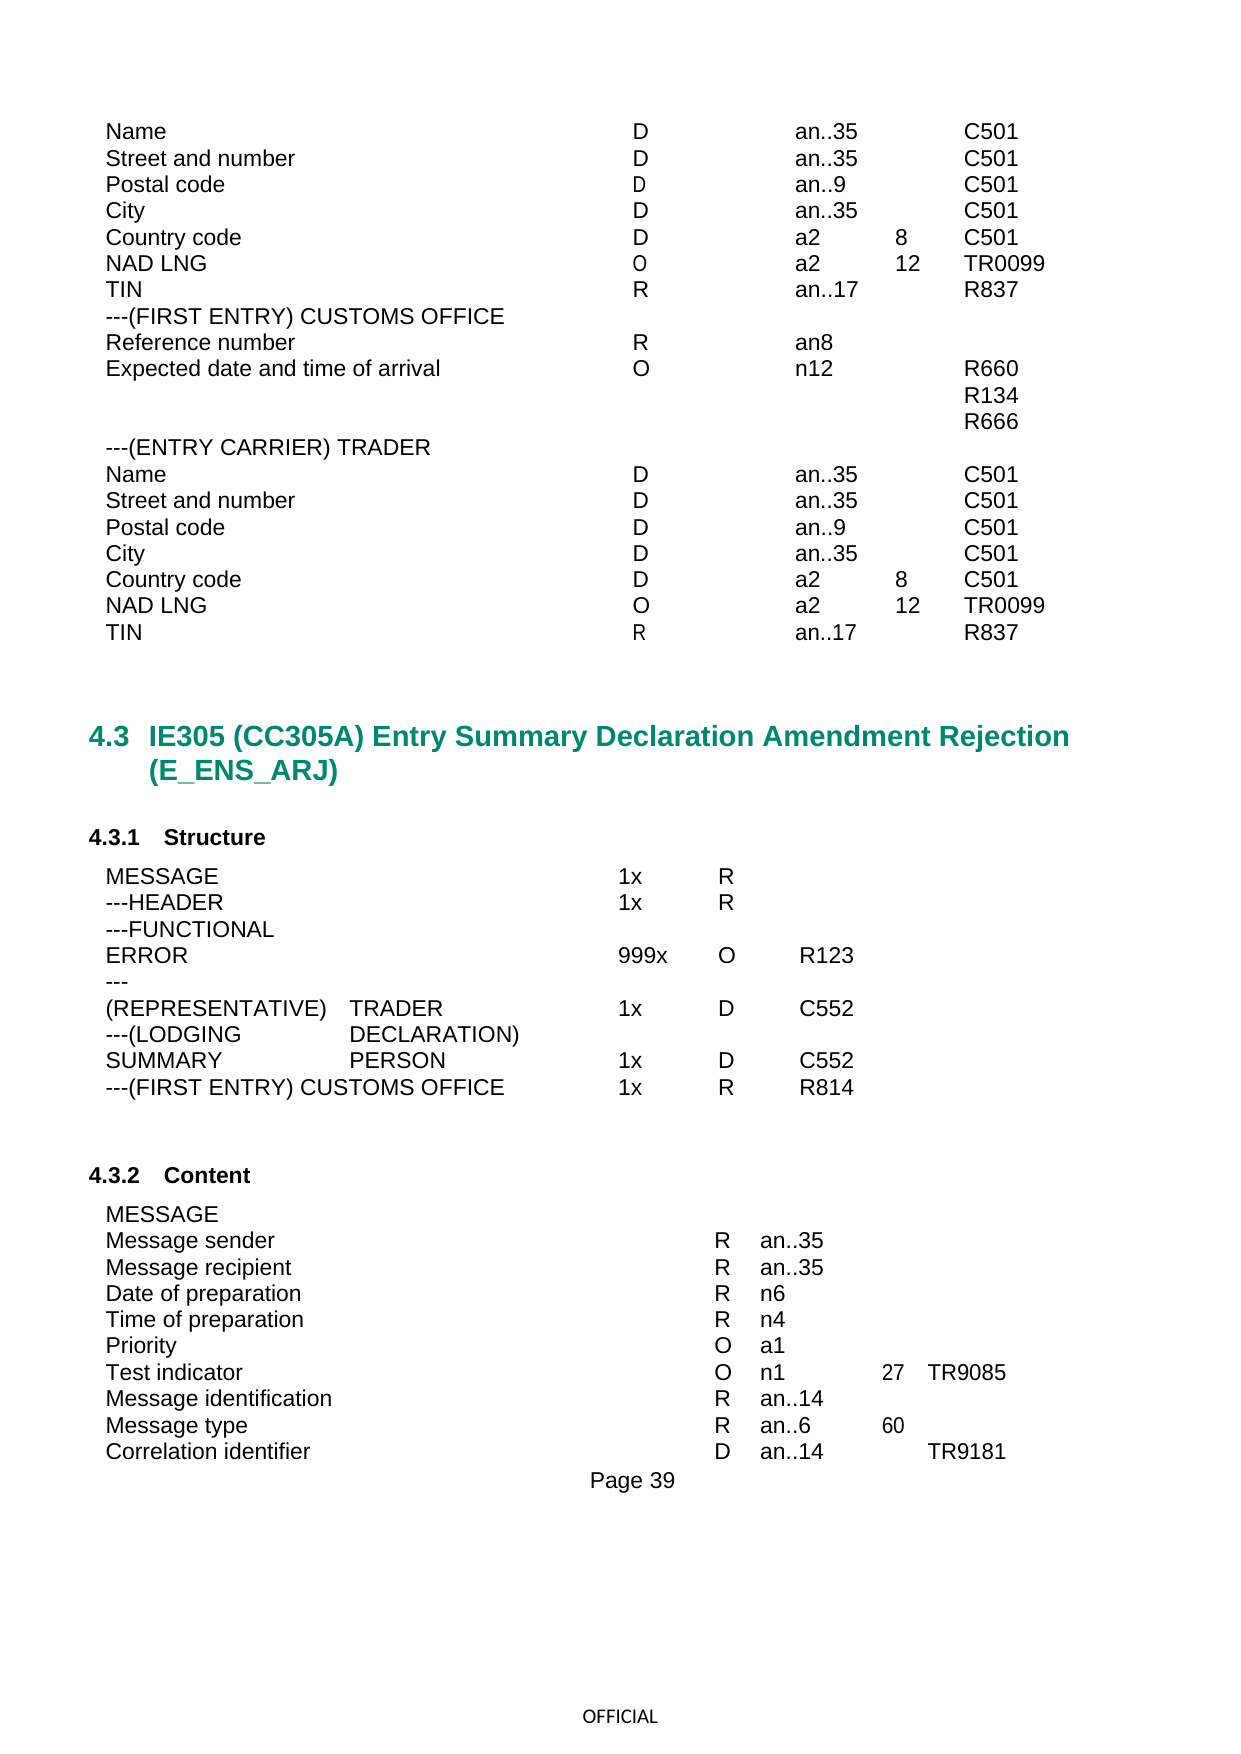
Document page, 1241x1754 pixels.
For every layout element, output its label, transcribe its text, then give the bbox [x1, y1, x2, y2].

table_cell [895, 171, 964, 197]
table_cell Test indicator [105, 1359, 714, 1385]
table_cell TRADER [349, 968, 618, 1021]
table_cell an..9 [795, 171, 895, 197]
table_cell TR9181 [927, 1438, 1034, 1464]
table_cell Correlation identifier [105, 1438, 714, 1464]
table_cell [895, 303, 964, 329]
table_cell [349, 916, 618, 968]
table_cell D [633, 540, 795, 566]
subtitle IE305 (CC305A) Entry Summary Declaration Amendment Rejection (E_ENS_ARJ) [89, 719, 1176, 787]
table_cell R837 [964, 619, 1089, 645]
subtitle Content [89, 1162, 1176, 1188]
table_cell 1x [618, 1074, 718, 1100]
table_cell ---(REPRESENTATIVE) [105, 968, 349, 1021]
table_cell [895, 487, 964, 513]
table_cell [105, 382, 632, 408]
table_cell O [718, 916, 799, 968]
table_cell O [714, 1333, 760, 1359]
table_cell an..17 [795, 619, 895, 645]
table_cell D [714, 1438, 760, 1464]
table_cell an8 [795, 329, 895, 355]
table_cell O [633, 250, 795, 276]
table_cell D [718, 1021, 799, 1074]
table_cell R666 [964, 408, 1089, 434]
table_cell Street and number [105, 487, 632, 513]
table_cell Country code [105, 566, 632, 592]
table_cell TR0099 [964, 593, 1089, 619]
table_cell ---(FIRST ENTRY) CUSTOMS OFFICE [105, 1074, 618, 1100]
table_cell R123 [799, 916, 893, 968]
table_cell [799, 889, 893, 916]
table_cell an..6 [760, 1412, 882, 1438]
table_cell a2 [795, 224, 895, 250]
table_cell [895, 408, 964, 434]
table_cell ---HEADER [105, 889, 349, 916]
table_cell Message identification [105, 1385, 714, 1412]
table_cell [882, 1306, 927, 1332]
table_cell D [718, 968, 799, 1021]
table_cell D [633, 224, 795, 250]
table_cell [633, 382, 795, 408]
table_cell [927, 1280, 1034, 1306]
table_cell a2 [795, 566, 895, 592]
table_cell [795, 382, 895, 408]
table_cell D [633, 566, 795, 592]
table_cell D [633, 145, 795, 171]
table_cell ---FUNCTIONAL ERROR [105, 916, 349, 968]
table_cell 12 [895, 593, 964, 619]
table_cell [895, 461, 964, 487]
table_cell TIN [105, 276, 632, 303]
table_cell [795, 408, 895, 434]
table_cell R [714, 1254, 760, 1280]
table_cell a2 [795, 250, 895, 276]
table_cell 999x [618, 916, 718, 968]
table_cell C501 [964, 145, 1089, 171]
table_cell O [633, 355, 795, 382]
table_cell D [633, 171, 795, 197]
table_cell Message sender [105, 1227, 714, 1253]
table_cell [895, 118, 964, 144]
table_cell n4 [760, 1306, 882, 1332]
table_cell C552 [799, 1021, 893, 1074]
table_cell C501 [964, 197, 1089, 223]
table_cell [964, 434, 1089, 461]
table_cell R [714, 1227, 760, 1253]
table_cell C501 [964, 540, 1089, 566]
table_cell an..17 [795, 276, 895, 303]
table_cell 1x [618, 968, 718, 1021]
subtitle Structure [89, 824, 1176, 850]
table_cell an..35 [795, 540, 895, 566]
table_cell Expected date and time of arrival [105, 355, 632, 382]
table_cell an..14 [760, 1385, 882, 1412]
table_cell an..35 [795, 461, 895, 487]
table_cell R [633, 276, 795, 303]
table_cell 1x [618, 889, 718, 916]
table_cell R [714, 1280, 760, 1306]
table_cell [895, 329, 964, 355]
table_cell [927, 1227, 1034, 1253]
table_cell TR9085 [927, 1359, 1034, 1385]
table_cell Message type [105, 1412, 714, 1438]
table_cell Time of preparation [105, 1306, 714, 1332]
table_cell [633, 434, 795, 461]
table_cell R837 [964, 276, 1089, 303]
table_cell C501 [964, 461, 1089, 487]
table_cell 1x [618, 1021, 718, 1074]
table_cell [964, 303, 1089, 329]
table_cell Reference number [105, 329, 632, 355]
table_cell TIN [105, 619, 632, 645]
table_cell an..9 [795, 514, 895, 540]
table_cell Country code [105, 224, 632, 250]
table_cell [895, 276, 964, 303]
table_cell a1 [760, 1333, 882, 1359]
table_cell D [633, 514, 795, 540]
table_cell D [633, 118, 795, 144]
table_cell an..35 [795, 145, 895, 171]
table_cell an..35 [760, 1254, 882, 1280]
table_cell R [714, 1306, 760, 1332]
table_cell [895, 355, 964, 382]
table_cell R [633, 329, 795, 355]
table_cell 27 [882, 1359, 927, 1385]
table_cell R [714, 1385, 760, 1412]
table_cell Date of preparation [105, 1280, 714, 1306]
table_header [927, 1201, 1034, 1227]
table_cell [633, 303, 795, 329]
table_cell [882, 1280, 927, 1306]
table_cell Name [105, 118, 632, 144]
table_header MESSAGE [105, 863, 349, 889]
table_cell [895, 540, 964, 566]
table_cell Priority [105, 1333, 714, 1359]
table_cell [882, 1254, 927, 1280]
table_cell Message recipient [105, 1254, 714, 1280]
table_cell an..35 [795, 197, 895, 223]
table_cell [927, 1254, 1034, 1280]
table_cell an..35 [795, 487, 895, 513]
table_header [714, 1201, 760, 1227]
table_cell DECLARATION) PERSON [349, 1021, 618, 1074]
table_cell C552 [799, 968, 893, 1021]
table_cell C501 [964, 566, 1089, 592]
table_cell [927, 1333, 1034, 1359]
table_cell R134 [964, 382, 1089, 408]
table_cell D [633, 197, 795, 223]
table_cell [633, 408, 795, 434]
table_cell 8 [895, 224, 964, 250]
table_cell Name [105, 461, 632, 487]
table_cell n1 [760, 1359, 882, 1385]
table_cell 60 [882, 1412, 927, 1438]
table_cell [882, 1438, 927, 1464]
table_cell O [714, 1359, 760, 1385]
table_cell a2 [795, 593, 895, 619]
table_header [349, 863, 618, 889]
table_cell ---(FIRST ENTRY) CUSTOMS OFFICE [105, 303, 632, 329]
table_cell [927, 1385, 1034, 1412]
table_cell [895, 514, 964, 540]
table_cell [795, 434, 895, 461]
table_cell n12 [795, 355, 895, 382]
table_cell 8 [895, 566, 964, 592]
table_cell R660 [964, 355, 1089, 382]
table_header [799, 863, 893, 889]
table_cell Postal code [105, 514, 632, 540]
table_cell [795, 303, 895, 329]
table_cell D [633, 461, 795, 487]
table_header 1x [618, 863, 718, 889]
table_cell [882, 1333, 927, 1359]
table_cell C501 [964, 118, 1089, 144]
table_header [882, 1201, 927, 1227]
table_cell [105, 408, 632, 434]
table_cell Postal code [105, 171, 632, 197]
table_header R [718, 863, 799, 889]
table_cell ---(ENTRY CARRIER) TRADER [105, 434, 632, 461]
table_cell [964, 329, 1089, 355]
table_cell City [105, 540, 632, 566]
table_cell an..14 [760, 1438, 882, 1464]
table_cell Street and number [105, 145, 632, 171]
table_cell [349, 889, 618, 916]
table_cell [882, 1227, 927, 1253]
table_cell n6 [760, 1280, 882, 1306]
table_cell [895, 619, 964, 645]
table_cell [927, 1306, 1034, 1332]
table_cell NAD LNG [105, 593, 632, 619]
table_cell NAD LNG [105, 250, 632, 276]
table_cell R [718, 1074, 799, 1100]
table_cell O [633, 593, 795, 619]
table_header [760, 1201, 882, 1227]
table_cell [882, 1385, 927, 1412]
table_cell C501 [964, 224, 1089, 250]
table_cell C501 [964, 514, 1089, 540]
table_cell [927, 1412, 1034, 1438]
table_cell [895, 382, 964, 408]
table_cell R814 [799, 1074, 893, 1100]
table_cell TR0099 [964, 250, 1089, 276]
table_cell an..35 [760, 1227, 882, 1253]
table_cell City [105, 197, 632, 223]
table_cell [895, 145, 964, 171]
table_cell C501 [964, 171, 1089, 197]
table_cell D [633, 487, 795, 513]
table_cell R [714, 1412, 760, 1438]
table_cell R [633, 619, 795, 645]
table_cell an..35 [795, 118, 895, 144]
table_cell [895, 197, 964, 223]
table_cell C501 [964, 487, 1089, 513]
table_cell [895, 434, 964, 461]
table_cell R [718, 889, 799, 916]
table_header MESSAGE [105, 1201, 714, 1227]
table_cell 12 [895, 250, 964, 276]
table_cell ---(LODGING SUMMARY [105, 1021, 349, 1074]
